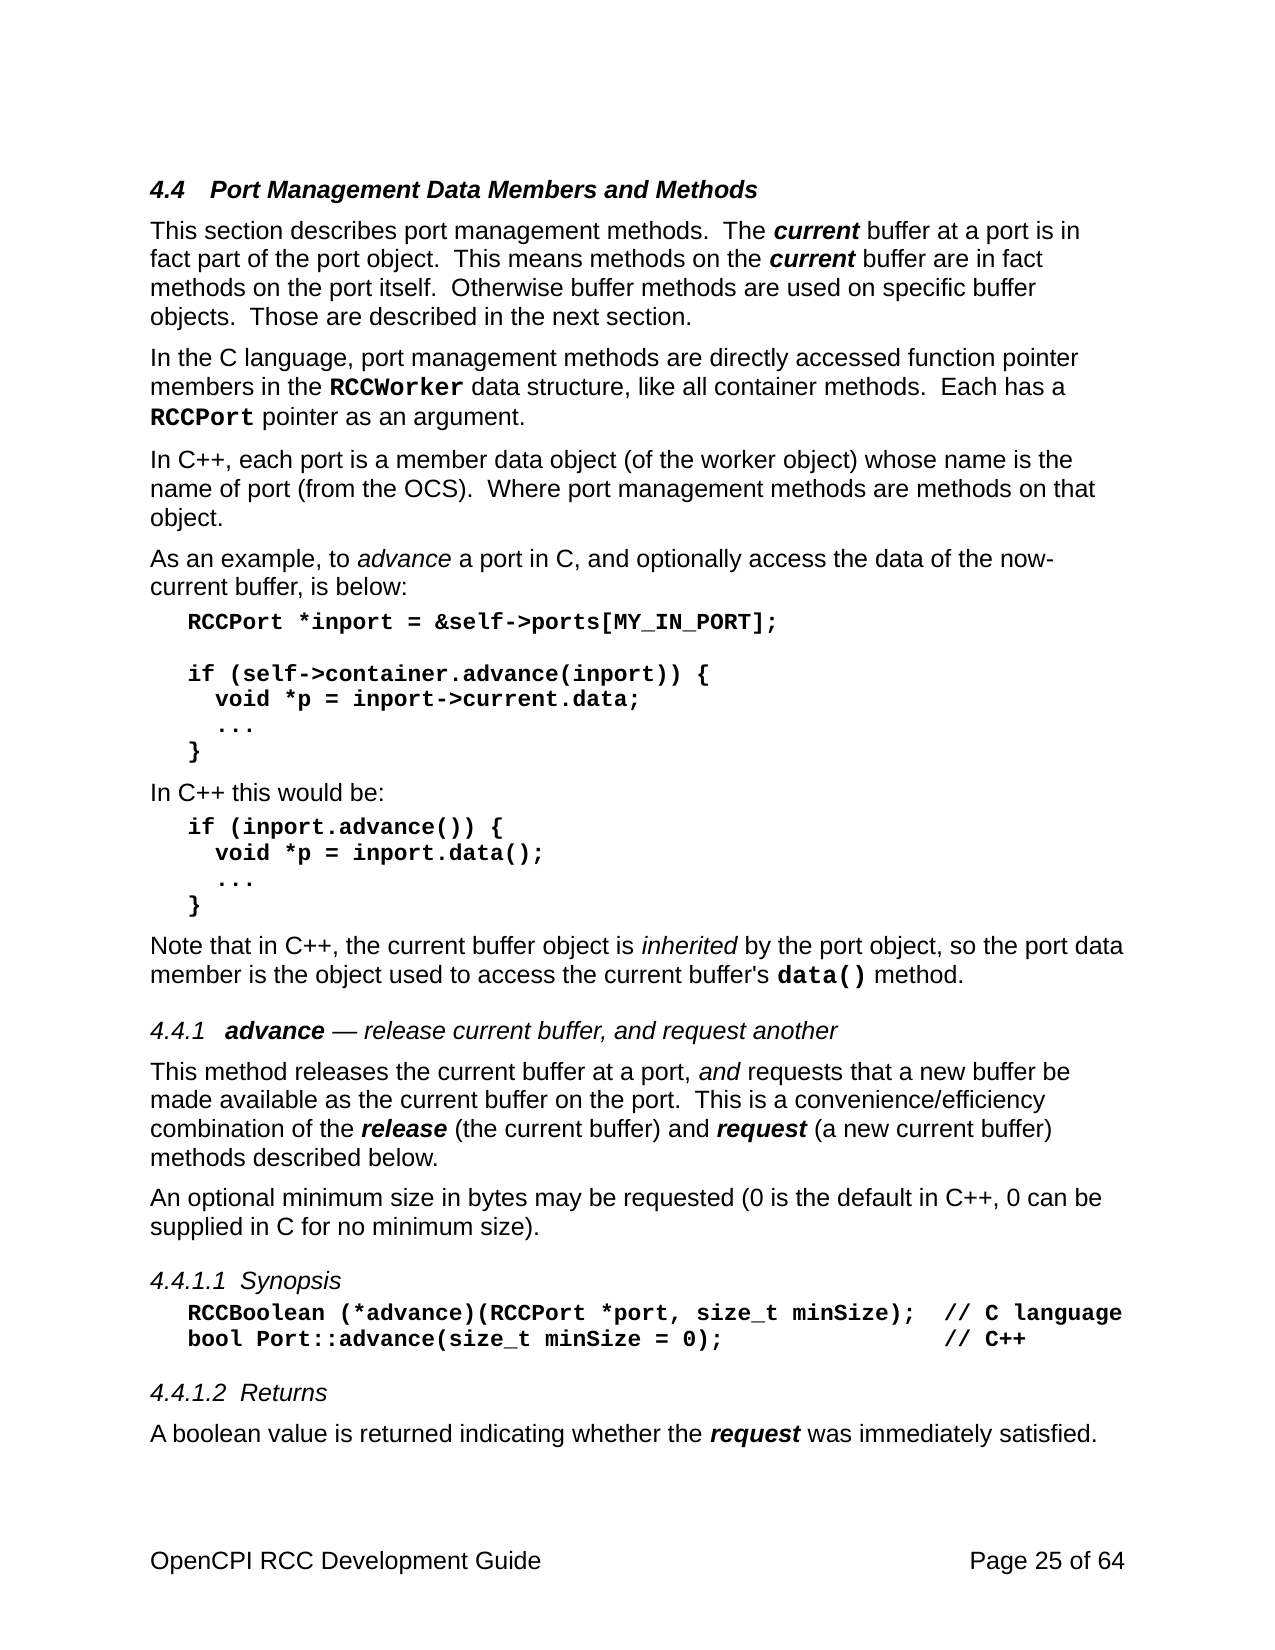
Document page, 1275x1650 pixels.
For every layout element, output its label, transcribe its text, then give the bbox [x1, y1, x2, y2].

subtitle advance — release current buffer, and request another [150, 1016, 1125, 1044]
text An optional minimum size in bytes may be requested (0 is the default in C++, 0 can be supplied in C for no minimum size). [150, 1183, 1125, 1241]
text A boolean value is returned indicating whether the request was immediately satisfied. [150, 1418, 1125, 1447]
text This method releases the current buffer at a port, and requests that a new buffer be made available as the current buffer on the port. This is a convenience/efficiency combination of the release (the current buffer) and request (a new current buffer) methods described below. [150, 1056, 1125, 1171]
text RCCPort *inport = &self->ports[MY_IN_PORT]; if (self->container.advance(inport)) { void *p = inport->current.data; ... } [187, 610, 1125, 766]
text As an example, to advance a port in C, and optionally access the data of the now-current buffer, is below: [150, 543, 1125, 601]
subtitle Synopsis [150, 1266, 1125, 1295]
text This section describes port management methods. The current buffer at a port is in fact part of the port object. This means methods on the current buffer are in fact methods on the port itself. Otherwise buffer methods are used on specific buffer objects. Those are described in the next section. [150, 216, 1125, 331]
text In C++, each port is a member data object (of the worker object) whose name is the name of port (from the OCS). Where port management methods are methods on that object. [150, 445, 1125, 532]
text In C++ this would be: [150, 778, 1125, 806]
text Note that in C++, the current buffer object is inherited by the port object, so the port data member is the object used to access the current buffer's data() method. [150, 931, 1125, 991]
subtitle Returns [150, 1378, 1125, 1407]
subtitle Port Management Data Members and Methods [150, 175, 1125, 204]
text if (inport.advance()) { void *p = inport.data(); ... } [187, 815, 1125, 919]
text In the C language, port management methods are directly accessed function pointer members in the RCCWorker data structure, like all container methods. Each has a RCCPort pointer as an argument. [150, 343, 1125, 433]
text RCCBoolean (*advance)(RCCPort *port, size_t minSize); // C language bool Port::advance(size_t minSize = 0); // C++ [187, 1301, 1125, 1353]
